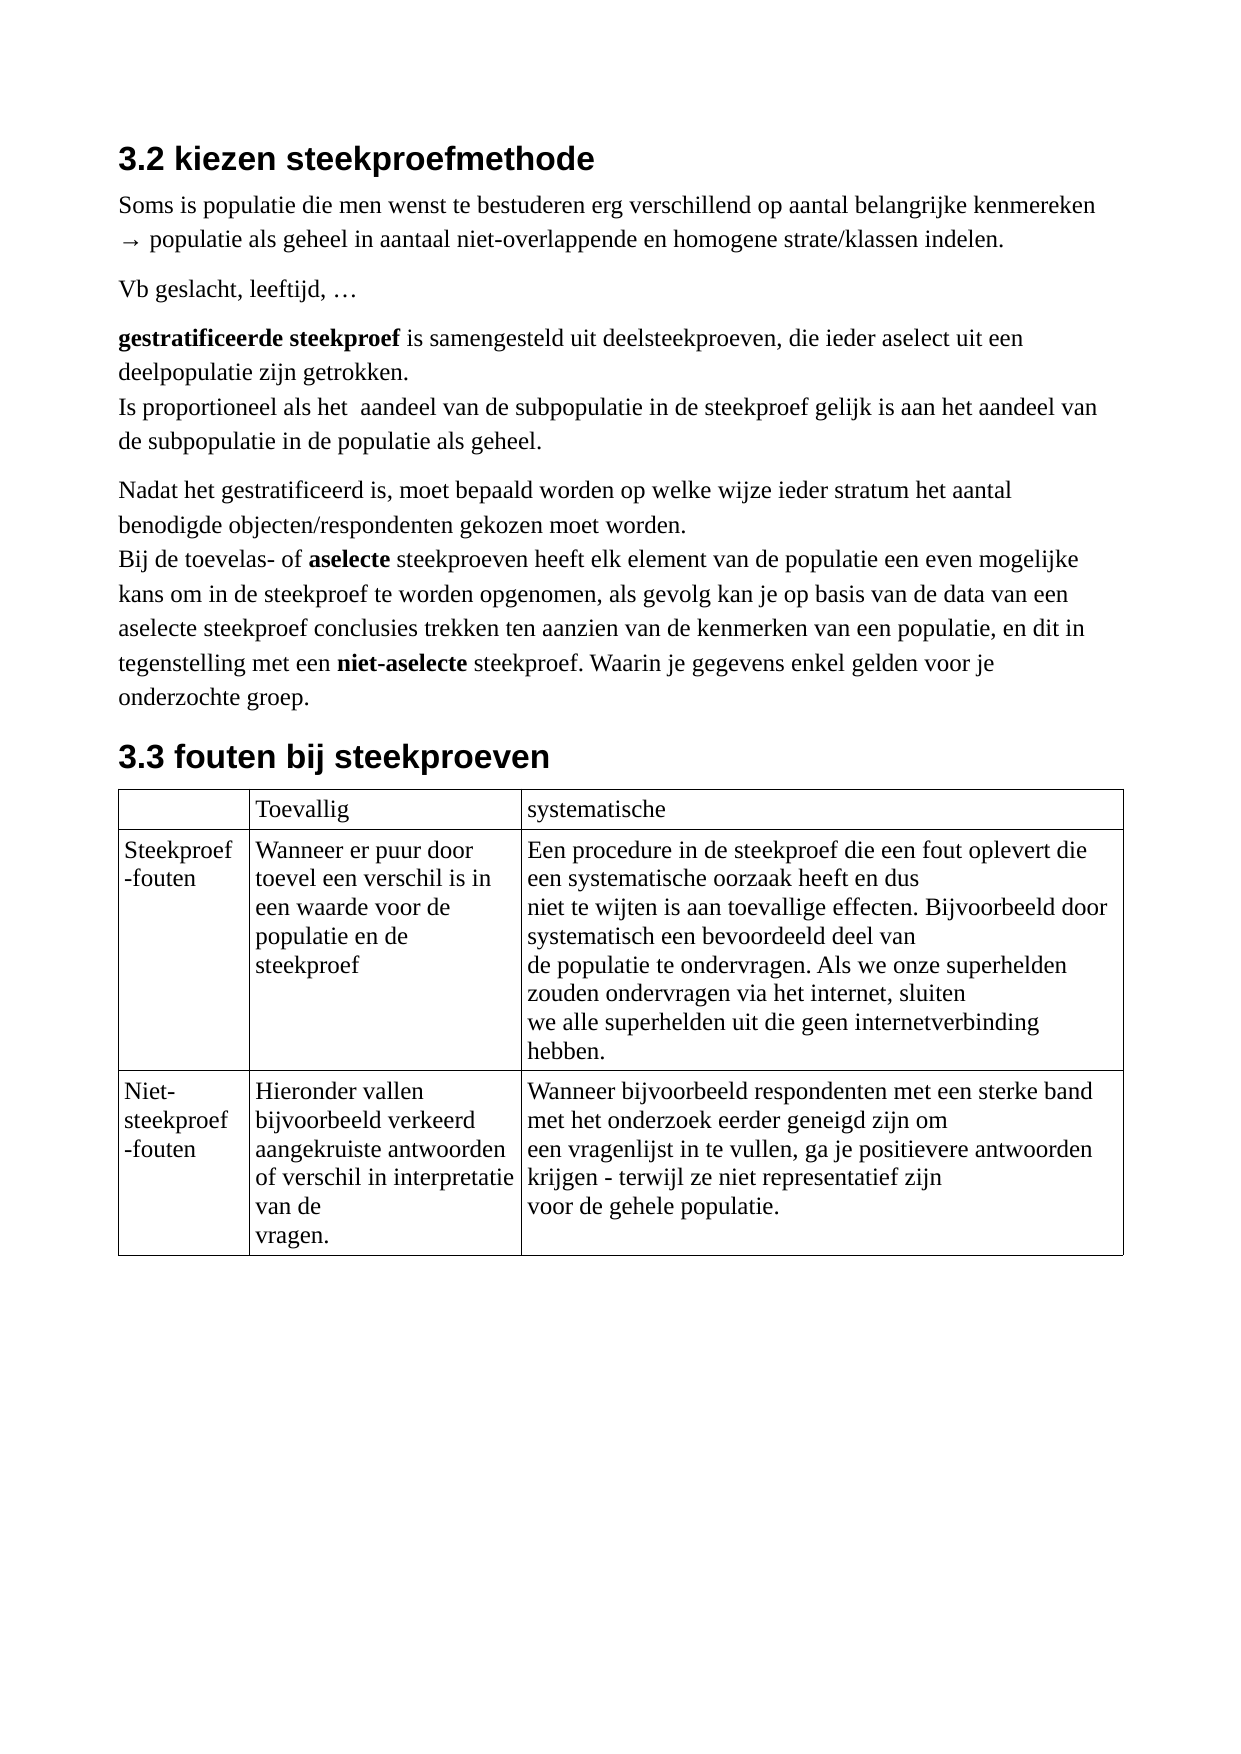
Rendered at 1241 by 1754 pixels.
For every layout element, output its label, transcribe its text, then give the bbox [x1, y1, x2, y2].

subtitle 3.3 fouten bij steekproeven [118, 737, 1122, 776]
text gestratificeerde steekproef is samengesteld uit deelsteekproeven, die ieder aselect uit een deelpopulatie zijn getrokken. Is proportioneel als het aandeel van de subpopulatie in de steekproef gelijk is aan het aandeel van de subpopulatie in de populatie als geheel. [118, 323, 1122, 455]
table_header systematische [522, 790, 1123, 829]
table_cell Hieronder vallen bijvoorbeeld verkeerd aangekruiste antwoorden of verschil in interpretatie van de vragen. [250, 1071, 521, 1254]
text Nadat het gestratificeerd is, moet bepaald worden op welke wijze ieder stratum het aantal benodigde objecten/respondenten gekozen moet worden. Bij de toevelas- of aselecte steekproeven heeft elk element van de populatie een even mogelijke kans om in de steekproef te worden opgenomen, als gevolg kan je op basis van de data van een aselecte steekproef conclusies trekken ten aanzien van de kenmerken van een populatie, en dit in tegenstelling met een niet-aselecte steekproef. Waarin je gegevens enkel gelden voor je onderzochte groep. [118, 475, 1122, 711]
subtitle 3.2 kiezen steekproefmethode [118, 139, 1122, 178]
table_cell Wanneer er puur door toevel een verschil is in een waarde voor de populatie en de steekproef [250, 830, 521, 1070]
table_header [119, 790, 249, 829]
table_cell Een procedure in de steekproef die een fout oplevert die een systematische oorzaak heeft en dus niet te wijten is aan toevallige effecten. Bijvoorbeeld door systematisch een bevoordeeld deel van de populatie te ondervragen. Als we onze superhelden zouden ondervragen via het internet, sluiten we alle superhelden uit die geen internetverbinding hebben. [522, 830, 1123, 1070]
text Vb geslacht, leeftijd, … [118, 274, 1122, 302]
table_header Toevallig [250, 790, 521, 829]
table_cell Niet-steekproef -fouten [119, 1071, 249, 1254]
table_cell Steekproef -fouten [119, 830, 249, 1070]
text Soms is populatie die men wenst te bestuderen erg verschillend op aantal belangrijke kenmereken → populatie als geheel in aantaal niet-overlappende en homogene strate/klassen indelen. [118, 190, 1122, 253]
table_cell Wanneer bijvoorbeeld respondenten met een sterke band met het onderzoek eerder geneigd zijn om een vragenlijst in te vullen, ga je positievere antwoorden krijgen - terwijl ze niet representatief zijn voor de gehele populatie. [522, 1071, 1123, 1254]
